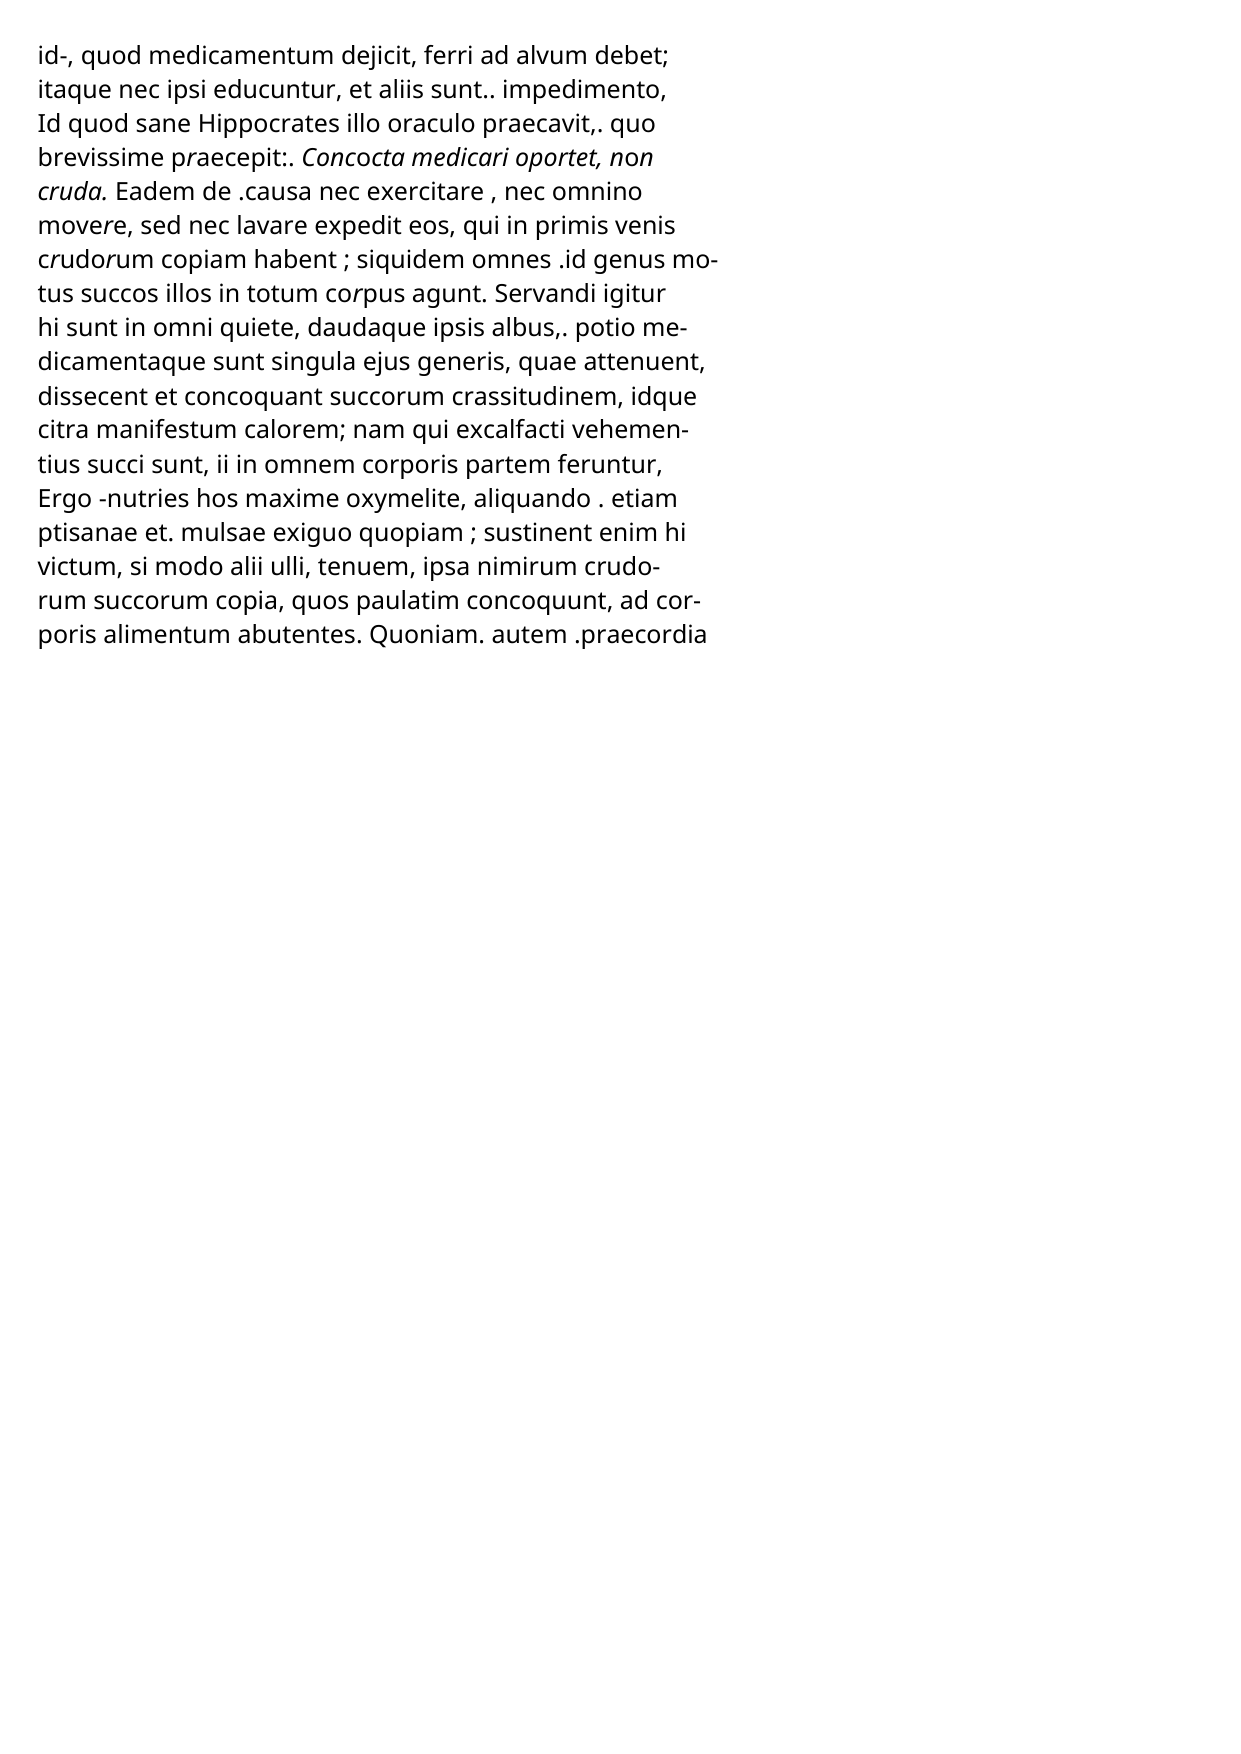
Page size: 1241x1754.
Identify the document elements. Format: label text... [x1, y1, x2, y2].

text id-, quod medicamentum dejicit, ferri ad alvum debet; itaque nec ipsi educuntur, et aliis sunt.. impedimento, Id quod sane Hippocrates illo oraculo praecavit,. quo brevissime praecepit:. Concocta medicari oportet, non cruda. Eadem de .causa nec exercitare , nec omnino movere, sed nec lavare expedit eos, qui in primis venis crudorum copiam habent ; siquidem omnes .id genus mo- tus succos illos in totum corpus agunt. Servandi igitur hi sunt in omni quiete, daudaque ipsis albus,. potio me- dicamentaque sunt singula ejus generis, quae attenuent, dissecent et concoquant succorum crassitudinem, idque citra manifestum calorem; nam qui excalfacti vehemen- tius succi sunt, ii in omnem corporis partem feruntur, Ergo -nutries hos maxime oxymelite, aliquando . etiam ptisanae et. mulsae exiguo quopiam ; sustinent enim hi victum, si modo alii ulli, tenuem, ipsa nimirum crudo- rum succorum copia, quos paulatim concoquunt, ad cor- poris alimentum abutentes. Quoniam. autem .praecordia [37, 37, 1203, 651]
